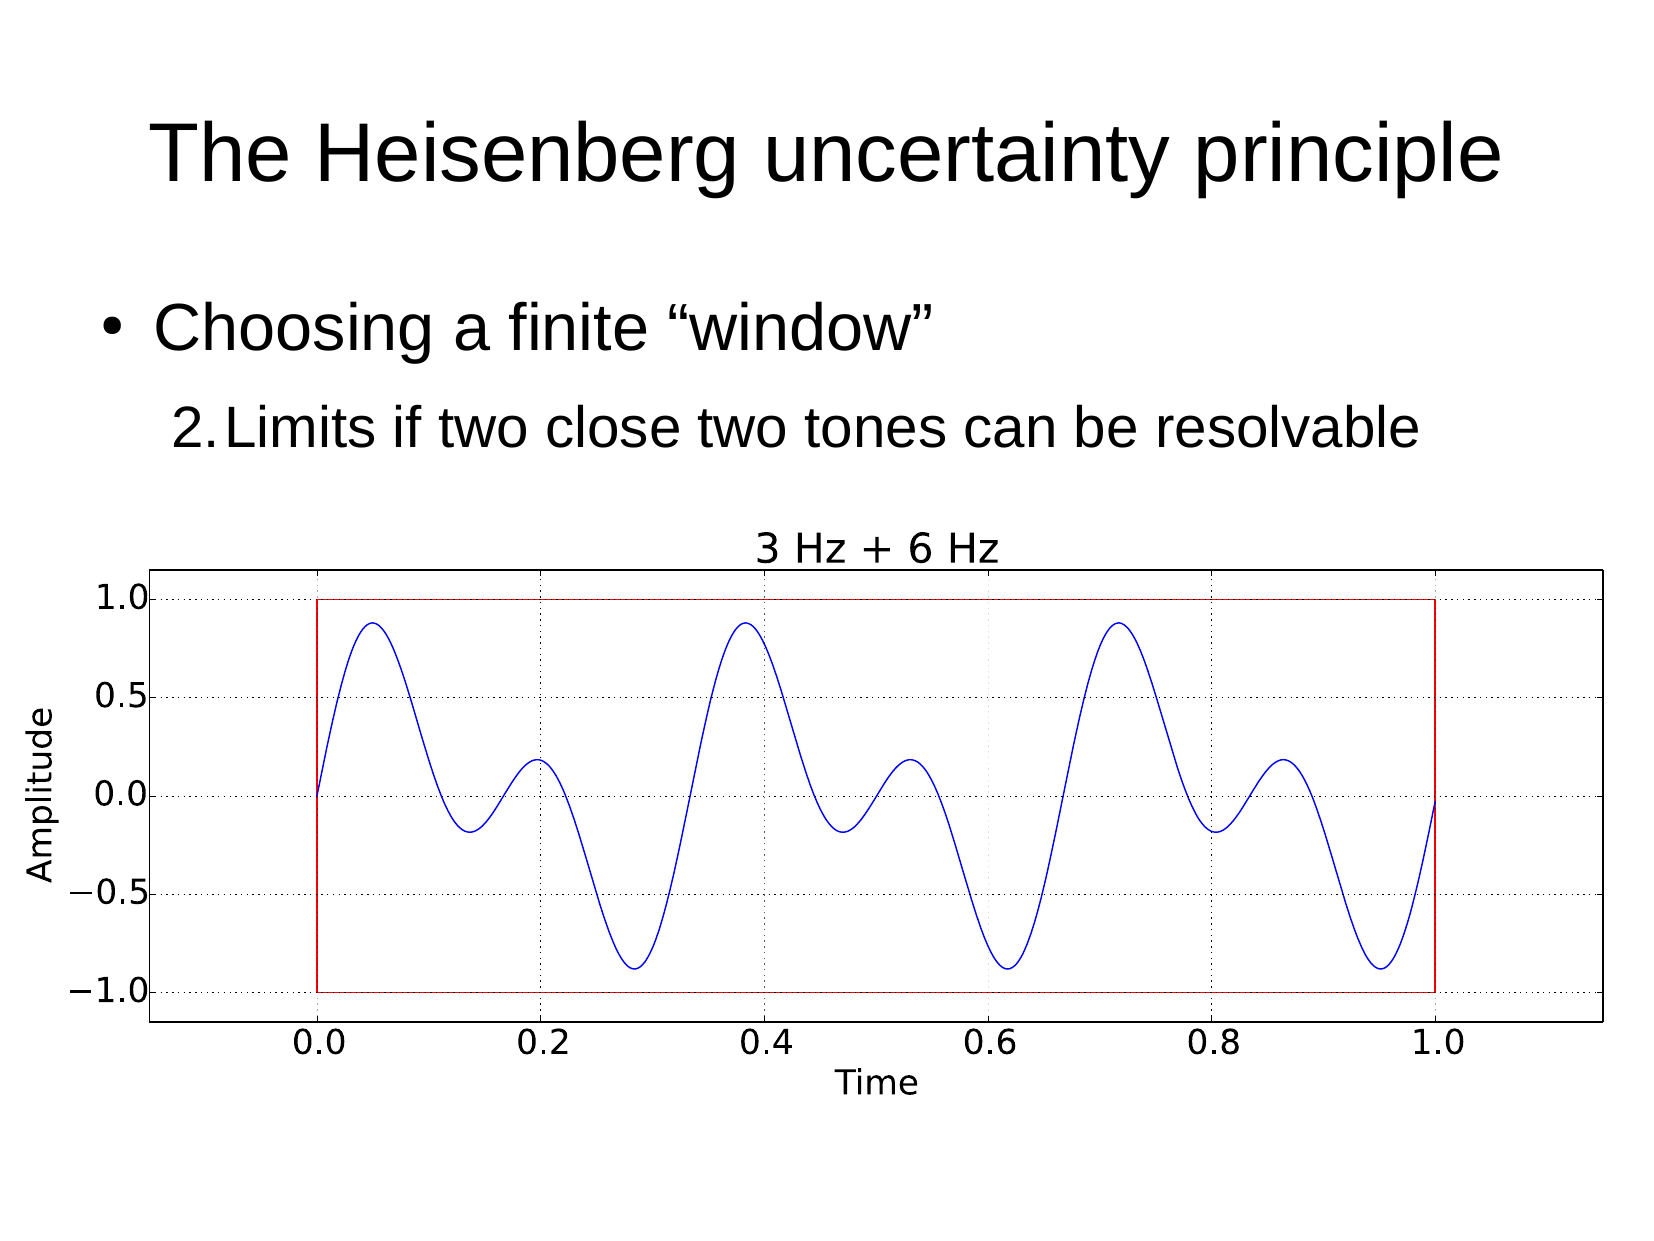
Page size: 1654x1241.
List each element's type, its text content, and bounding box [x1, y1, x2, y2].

list Choosing a finite “window” Limits if two close two tones can be resolvable [82, 290, 1571, 495]
title The Heisenberg uncertainty principle [82, 49, 1571, 257]
picture [0, 495, 1653, 1116]
